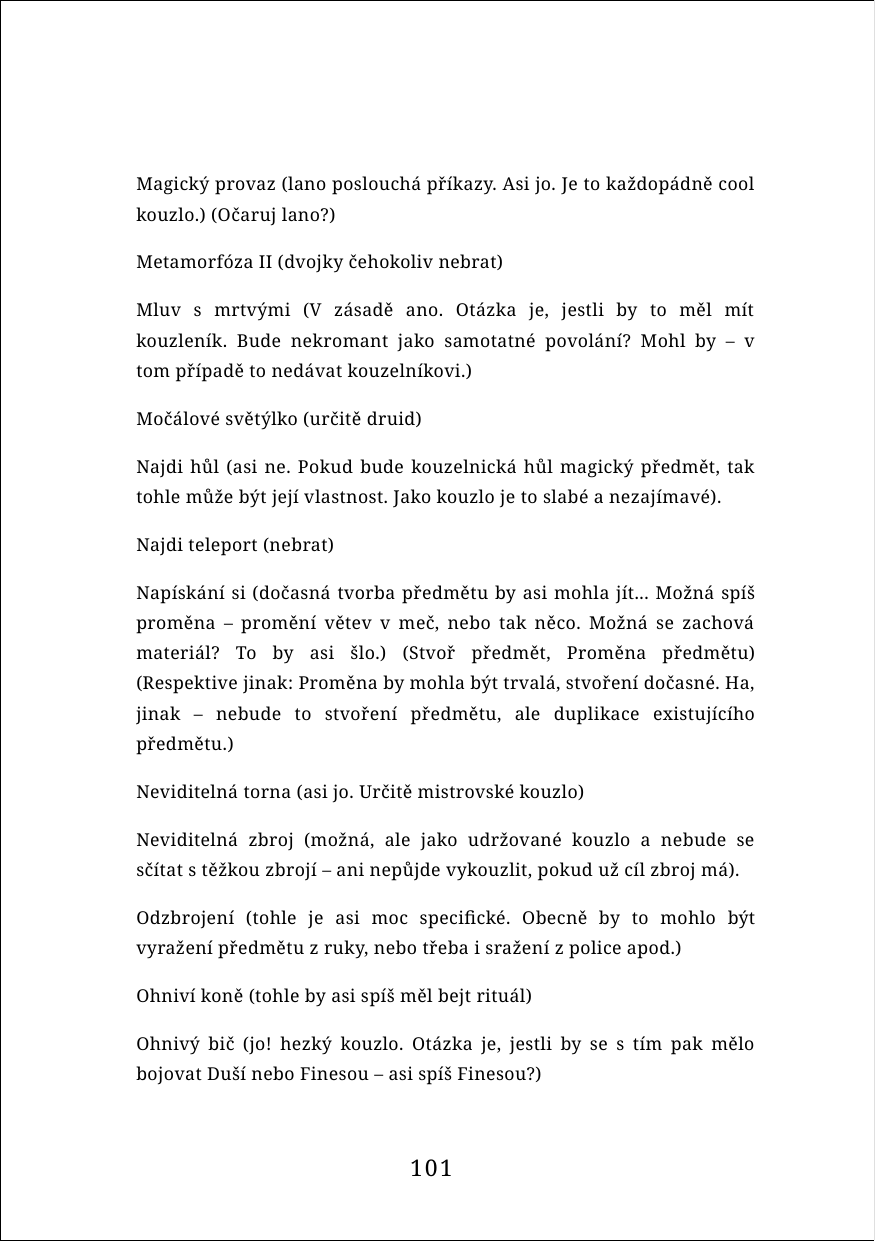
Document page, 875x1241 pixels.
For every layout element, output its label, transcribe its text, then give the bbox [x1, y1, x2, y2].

text Neviditelná torna (asi jo. Určitě mistrovské kouzlo) [136, 779, 756, 803]
text Močálové světýlko (určitě druid) [136, 406, 756, 430]
text Metamorfóza II (dvojky čehokoliv nebrat) [136, 250, 756, 274]
text Ohniví koně (tohle by asi spíš měl bejt rituál) [136, 983, 756, 1007]
text Napískání si (dočasná tvorba předmětu by asi mohla jít... Možná spíš proměna – promění větev v meč, nebo tak něco. Možná se zachová materiál? To by asi šlo.) (Stvoř předmět, Proměna předmětu) (Respektive jinak: Proměna by mohla být trvalá, stvoření dočasné. Ha, jinak – nebude to stvoření předmětu, ale duplikace existujícího předmětu.) [136, 580, 756, 755]
text Najdi teleport (nebrat) [136, 532, 756, 556]
text Ohnivý bič (jo! hezký kouzlo. Otázka je, jestli by se s tím pak mělo bojovat Duší nebo Finesou – asi spíš Finesou?) [136, 1031, 756, 1086]
text Neviditelná zbroj (možná, ale jako udržované kouzlo a nebude se sčítat s těžkou zbrojí – ani nepůjde vykouzlit, pokud už cíl zbroj má). [136, 827, 756, 881]
text Mluv s mrtvými (V zásadě ano. Otázka je, jestli by to měl mít kouzleník. Bude nekromant jako samotatné povolání? Mohl by – v tom případě to nedávat kouzelníkovi.) [136, 298, 756, 382]
text Najdi hůl (asi ne. Pokud bude kouzelnická hůl magický předmět, tak tohle může být její vlastnost. Jako kouzlo je to slabé a nezajímavé). [136, 454, 756, 508]
text Magický provaz (lano poslouchá příkazy. Asi jo. Je to každopádně cool kouzlo.) (Očaruj lano?) [136, 172, 756, 226]
text Odzbrojení (tohle je asi moc specifické. Obecně by to mohlo být vyražení předmětu z ruky, nebo třeba i sražení z police apod.) [136, 905, 756, 959]
